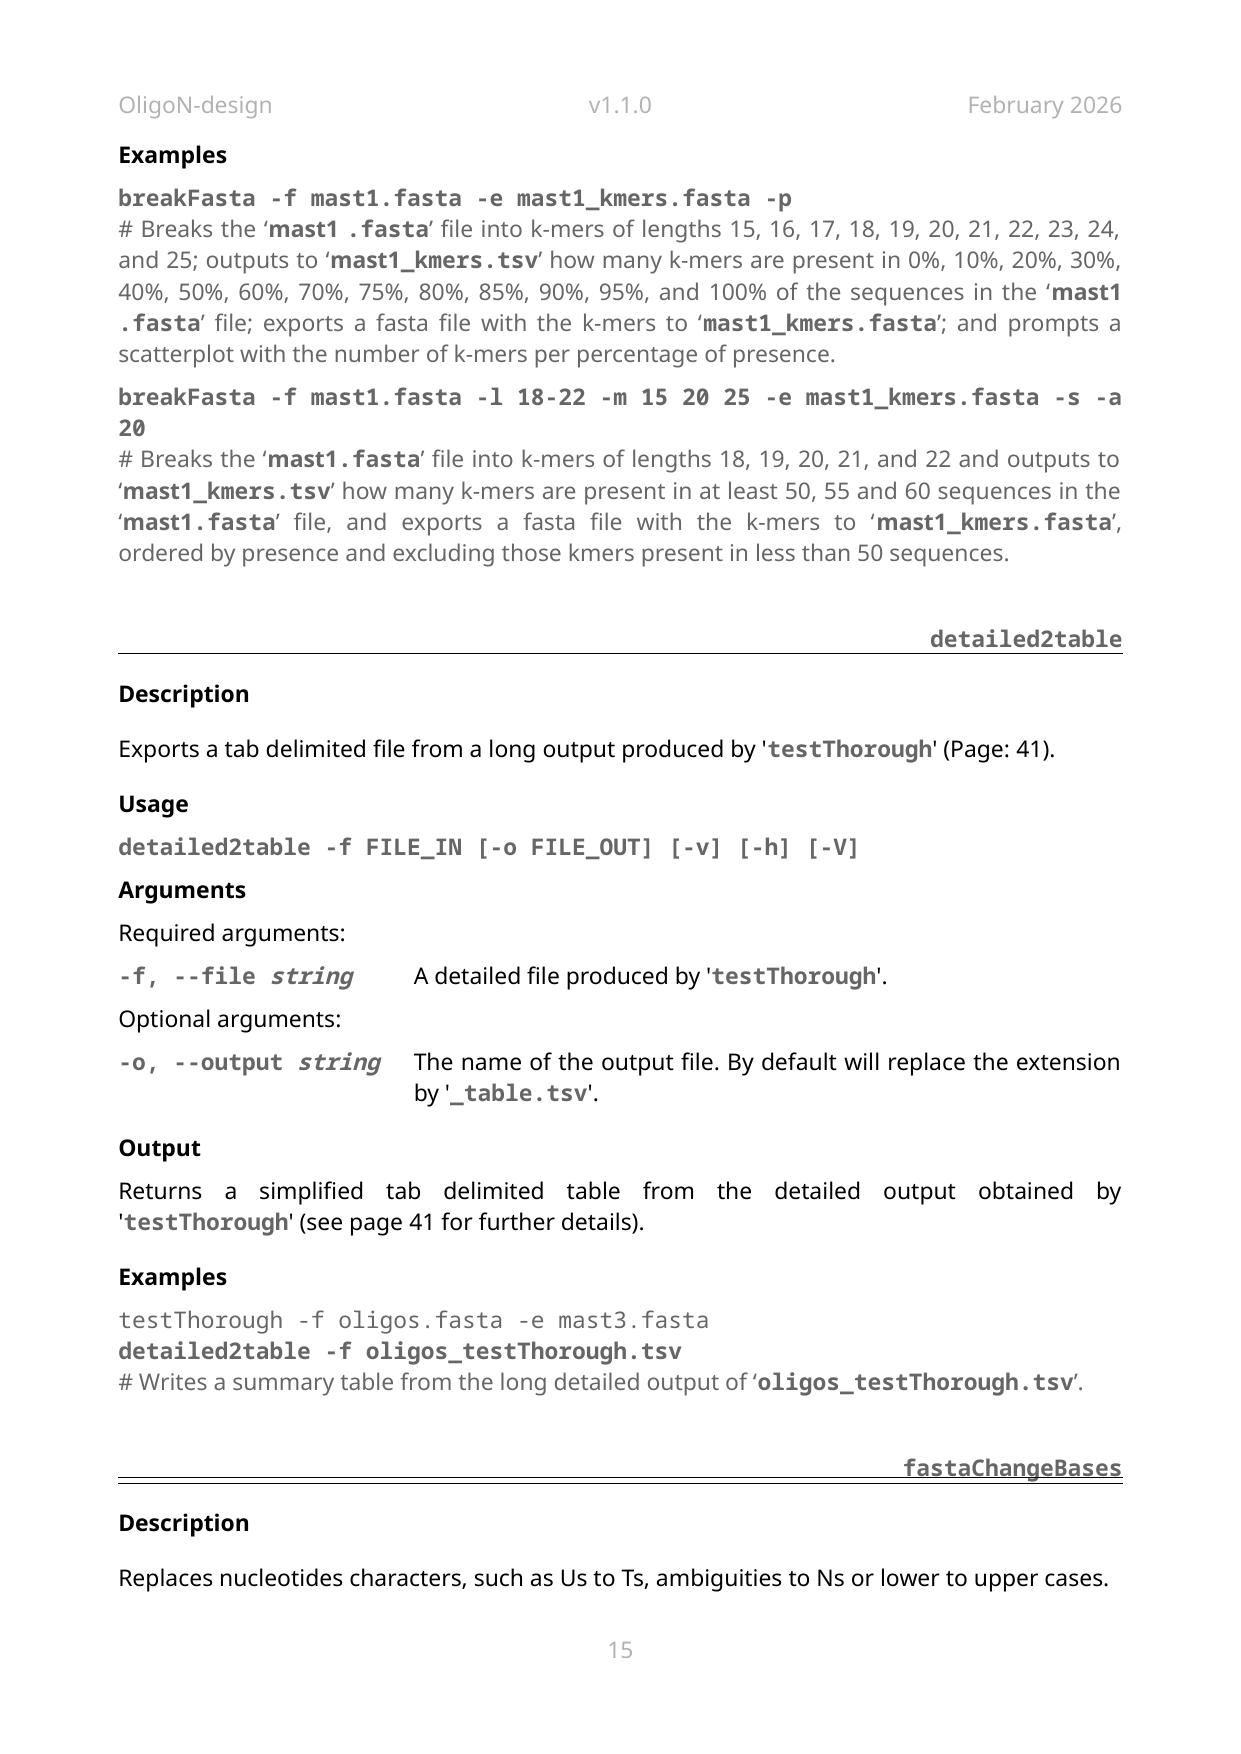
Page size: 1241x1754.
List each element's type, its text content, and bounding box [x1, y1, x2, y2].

text testThorough -f oligos.fasta -e mast3.fasta [118, 1304, 1122, 1335]
text Description [118, 678, 1122, 709]
text Description [118, 1507, 1122, 1538]
text -f, --file string A detailed file produced by 'testThorough'. [118, 960, 1122, 991]
text detailed2table [118, 623, 1122, 653]
text Required arguments: [118, 917, 1122, 948]
text Examples [118, 139, 1122, 170]
text Arguments [118, 874, 1122, 905]
text breakFasta -f mast1.fasta -e mast1_kmers.fasta -p [118, 182, 1122, 213]
text Usage [118, 788, 1122, 819]
text Replaces nucleotides characters, such as Us to Ts, ambiguities to Ns or lower to upper cases. [118, 1562, 1122, 1593]
text # Breaks the ‘mast1.fasta’ file into k-mers of lengths 18, 19, 20, 21, and 22 and outputs to ‘mast1_kmers.tsv’ how many k-mers are present in at least 50, 55 and 60 sequences in the ‘mast1.fasta’ file, and exports a fasta file with the k-mers to ‘mast1_kmers.fasta’, ordered by presence and excluding those kmers present in less than 50 sequences. [118, 443, 1122, 568]
text detailed2table -f FILE_IN [-o FILE_OUT] [-v] [-h] [-V] [118, 831, 1122, 862]
text Optional arguments: [118, 1003, 1122, 1034]
text # Breaks the ‘mast1 .fasta’ file into k-mers of lengths 15, 16, 17, 18, 19, 20, 21, 22, 23, 24, and 25; outputs to ‘mast1_kmers.tsv’ how many k-mers are present in 0%, 10%, 20%, 30%, 40%, 50%, 60%, 70%, 75%, 80%, 85%, 90%, 95%, and 100% of the sequences in the ‘mast1 .fasta’ file; exports a fasta file with the k-mers to ‘mast1_kmers.fasta’; and prompts a scatterplot with the number of k-mers per percentage of presence. [118, 213, 1122, 369]
text [118, 1478, 1122, 1483]
text breakFasta -f mast1.fasta -l 18-22 -m 15 20 25 -e mast1_kmers.fasta -s -a 20 [118, 381, 1122, 443]
text fastaChangeBases [118, 1452, 1122, 1477]
text Exports a tab delimited file from a long output produced by 'testThorough' (Page: 40). [118, 733, 1122, 764]
text detailed2table -f oligos_testThorough.tsv [118, 1335, 1122, 1366]
text # Writes a summary table from the long detailed output of ‘oligos_testThorough.tsv’. [118, 1366, 1122, 1398]
text -o, --output string The name of the output file. By default will replace the extension by '_table.tsv'. [118, 1046, 1122, 1108]
text Output [118, 1132, 1122, 1163]
text Examples [118, 1261, 1122, 1292]
text Returns a simplified tab delimited table from the detailed output obtained by 'testThorough' (see page 40 for further details). [118, 1175, 1122, 1237]
